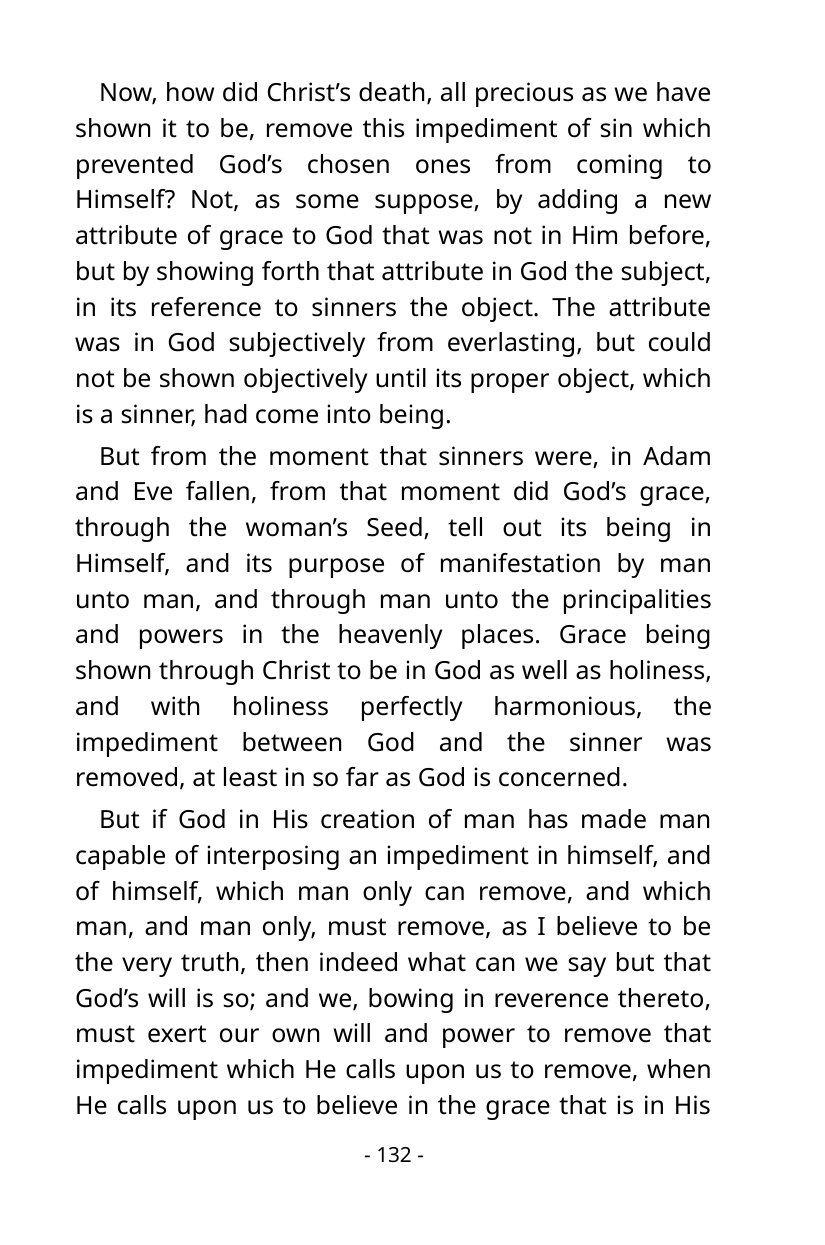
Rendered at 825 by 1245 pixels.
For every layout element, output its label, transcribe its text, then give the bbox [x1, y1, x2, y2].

text But from the moment that sinners were, in Adam and Eve fallen, from that moment did God’s grace, through the woman’s Seed, tell out its being in Himself, and its purpose of manifestation by man unto man, and through man unto the principalities and powers in the heavenly places. Grace being shown through Christ to be in God as well as holiness, and with holiness perfectly harmonious, the impediment between God and the sinner was removed, at least in so far as God is concerned. [75, 438, 712, 794]
text Now, how did Christ’s death, all precious as we have shown it to be, remove this impediment of sin which prevented God’s chosen ones from coming to Himself? Not, as some suppose, by adding a new attribute of grace to God that was not in Him before, but by showing forth that attribute in God the subject, in its reference to sinners the object. The attribute was in God subjectively from everlasting, but could not be shown objectively until its proper object, which is a sinner, had come into being. [75, 75, 712, 431]
text But if God in His creation of man has made man capable of interposing an impediment in himself, and of himself, which man only can remove, and which man, and man only, must remove, as I believe to be the very truth, then indeed what can we say but that God’s will is so; and we, bowing in reverence thereto, must exert our own will and power to remove that impediment which He calls upon us to remove, when He calls upon us to believe in the grace that is in His [75, 802, 712, 1122]
